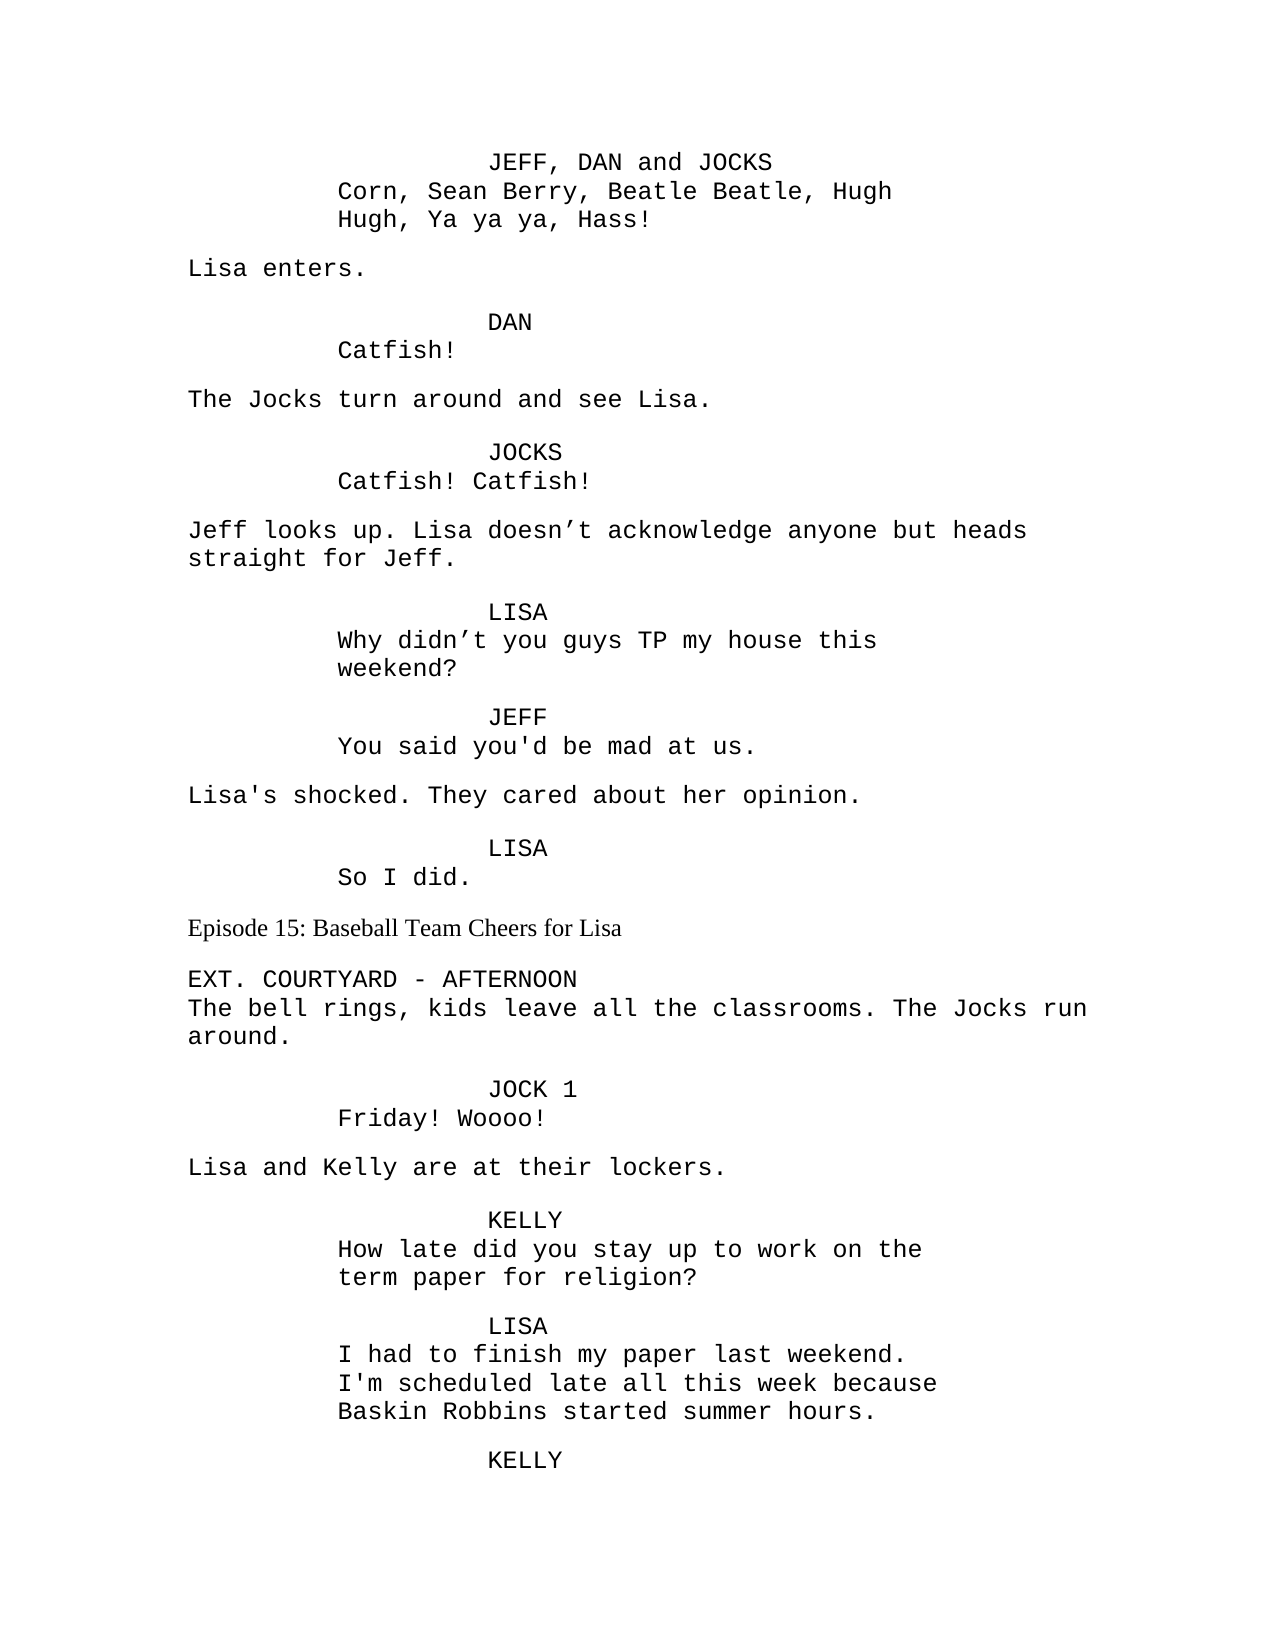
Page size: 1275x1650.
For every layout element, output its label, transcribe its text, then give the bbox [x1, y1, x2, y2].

text How late did you stay up to work on the term paper for religion? [337, 1236, 937, 1293]
text JEFF, DAN and JOCKS [187, 150, 1087, 178]
subtitle Episode 15: Baseball Team Cheers for Lisa [187, 913, 1087, 942]
text Catfish! [337, 337, 937, 366]
text KELLY [187, 1208, 1087, 1236]
text Jeff looks up. Lisa doesn’t acknowledge anyone but heads straight for Jeff. [187, 517, 1087, 574]
text The bell rings, kids leave all the classrooms. The Jocks run around. [187, 995, 1087, 1052]
text Friday! Woooo! [337, 1105, 937, 1134]
text KELLY [187, 1448, 1087, 1476]
text Catfish! Catfish! [337, 468, 937, 497]
text Lisa and Kelly are at their lockers. [187, 1154, 1087, 1183]
subtitle EXT. COURTYARD - AFTERNOON [187, 967, 1087, 995]
text I had to finish my paper last weekend. I'm scheduled late all this week because Baskin Robbins started summer hours. [337, 1342, 937, 1427]
text Lisa's shocked. They cared about her opinion. [187, 782, 1087, 811]
text LISA [187, 599, 1087, 627]
text The Jocks turn around and see Lisa. [187, 387, 1087, 415]
text Lisa enters. [187, 256, 1087, 284]
text JEFF [187, 705, 1087, 733]
text JOCK 1 [187, 1077, 1087, 1105]
text Why didn’t you guys TP my house this weekend? [337, 627, 937, 684]
text JOCKS [187, 440, 1087, 468]
text Corn, Sean Berry, Beatle Beatle, Hugh Hugh, Ya ya ya, Hass! [337, 178, 937, 235]
text LISA [187, 1314, 1087, 1342]
text LISA [187, 836, 1087, 864]
text You said you'd be mad at us. [337, 733, 937, 762]
text So I did. [337, 864, 937, 892]
text DAN [187, 309, 1087, 337]
